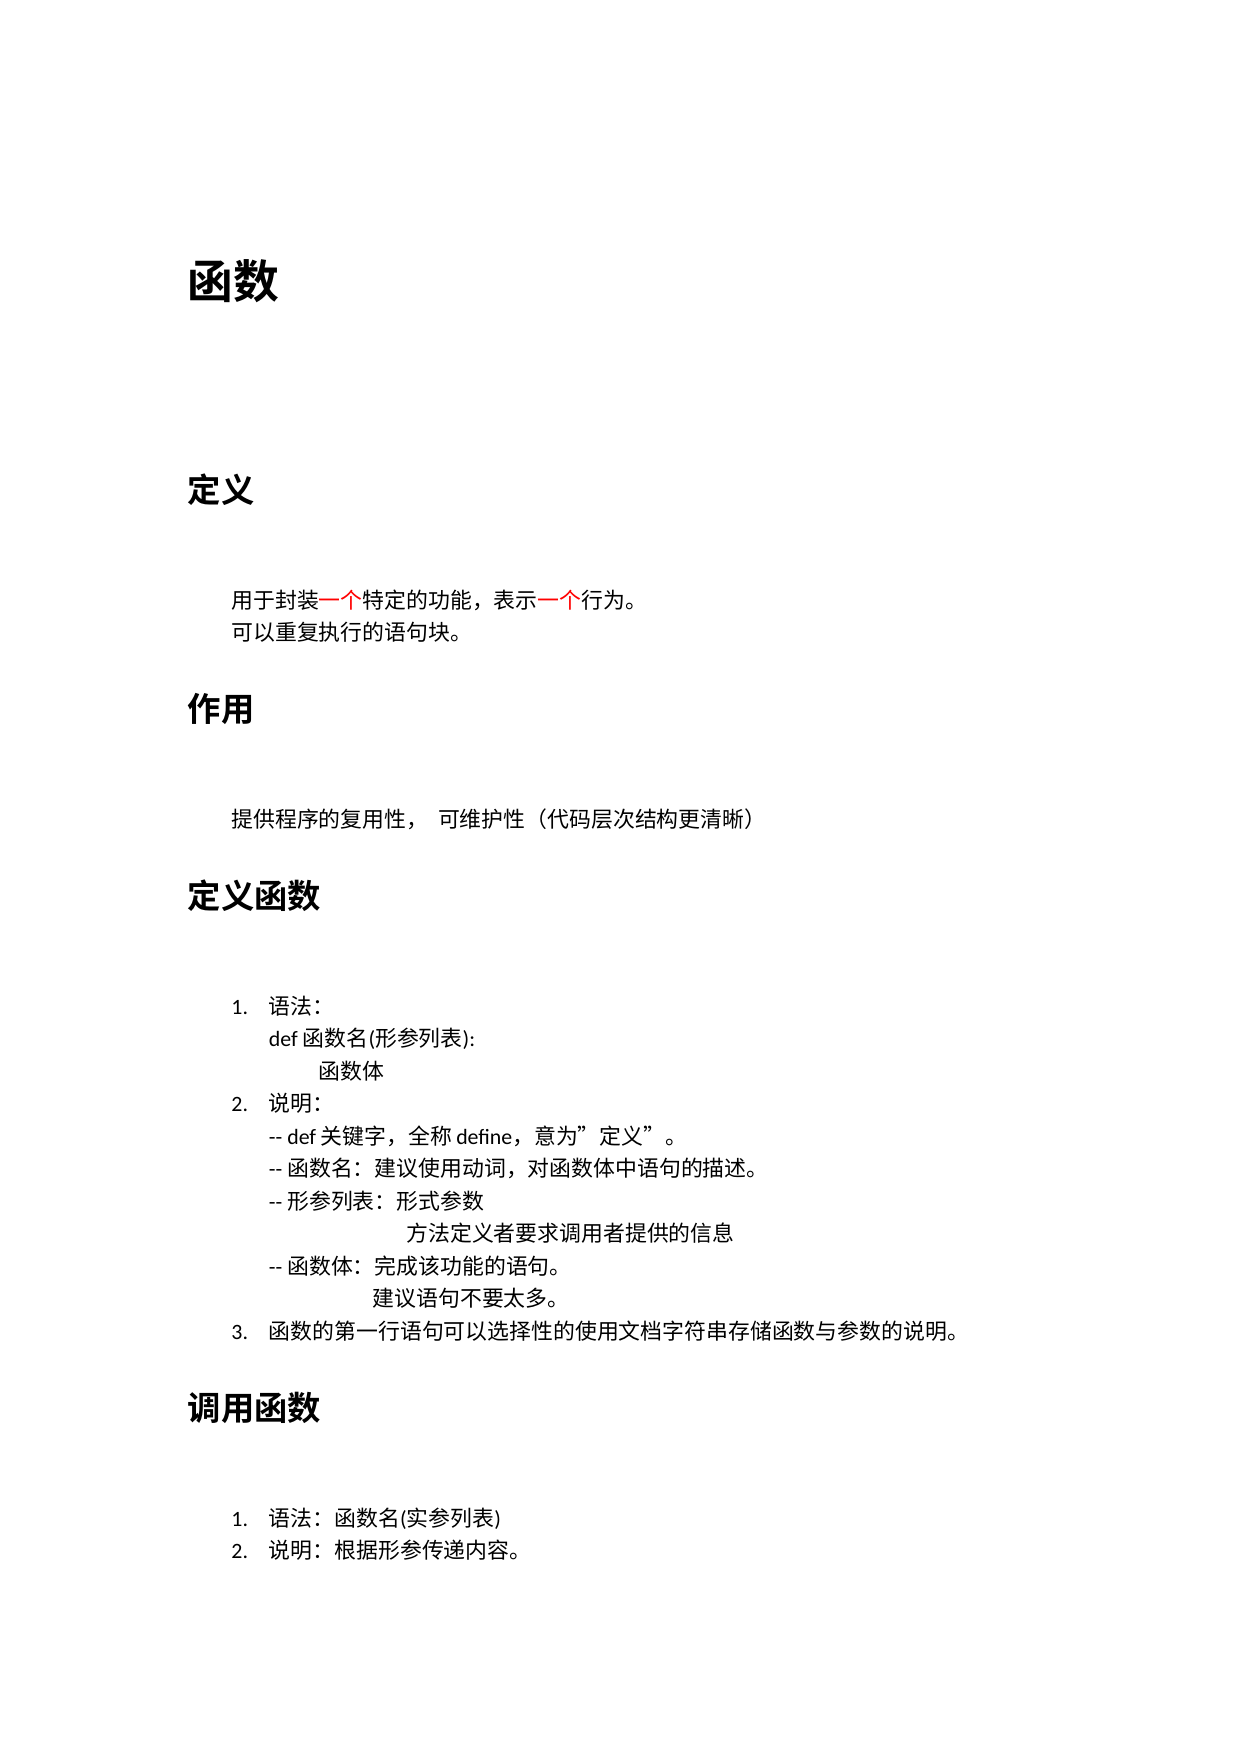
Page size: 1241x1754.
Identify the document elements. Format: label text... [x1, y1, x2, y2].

list 语法：函数名(实参列表) [231, 1500, 1053, 1533]
list 函数体 [269, 1053, 1053, 1086]
list 方法定义者要求调用者提供的信息 [269, 1216, 1053, 1248]
list -- def关键字，全称define，意为”定义”。 [269, 1118, 1053, 1151]
subtitle 作用 [187, 674, 1053, 739]
list -- 函数名：建议使用动词，对函数体中语句的描述。 [269, 1151, 1053, 1183]
list 函数的第一行语句可以选择性的使用文档字符串存储函数与参数的说明。 [231, 1313, 1053, 1346]
list 说明： [231, 1086, 1053, 1118]
subtitle 定义函数 [187, 861, 1053, 926]
list -- 函数体：完成该功能的语句。 [269, 1248, 1053, 1281]
list def 函数名(形参列表): [269, 1021, 1053, 1053]
subtitle 函数 [187, 230, 1053, 327]
text 可以重复执行的语句块。 [187, 615, 1053, 647]
subtitle 调用函数 [187, 1373, 1053, 1438]
list 语法： [231, 988, 1053, 1021]
list -- 形参列表：形式参数 [269, 1183, 1053, 1216]
list 建议语句不要太多。 [269, 1281, 1053, 1313]
text 用于封装一个特定的功能，表示一个行为。 [187, 582, 1053, 615]
subtitle 定义 [187, 455, 1053, 520]
list 说明：根据形参传递内容。 [231, 1533, 1053, 1565]
text 提供程序的复用性， 可维护性（代码层次结构更清晰） [187, 802, 1053, 834]
